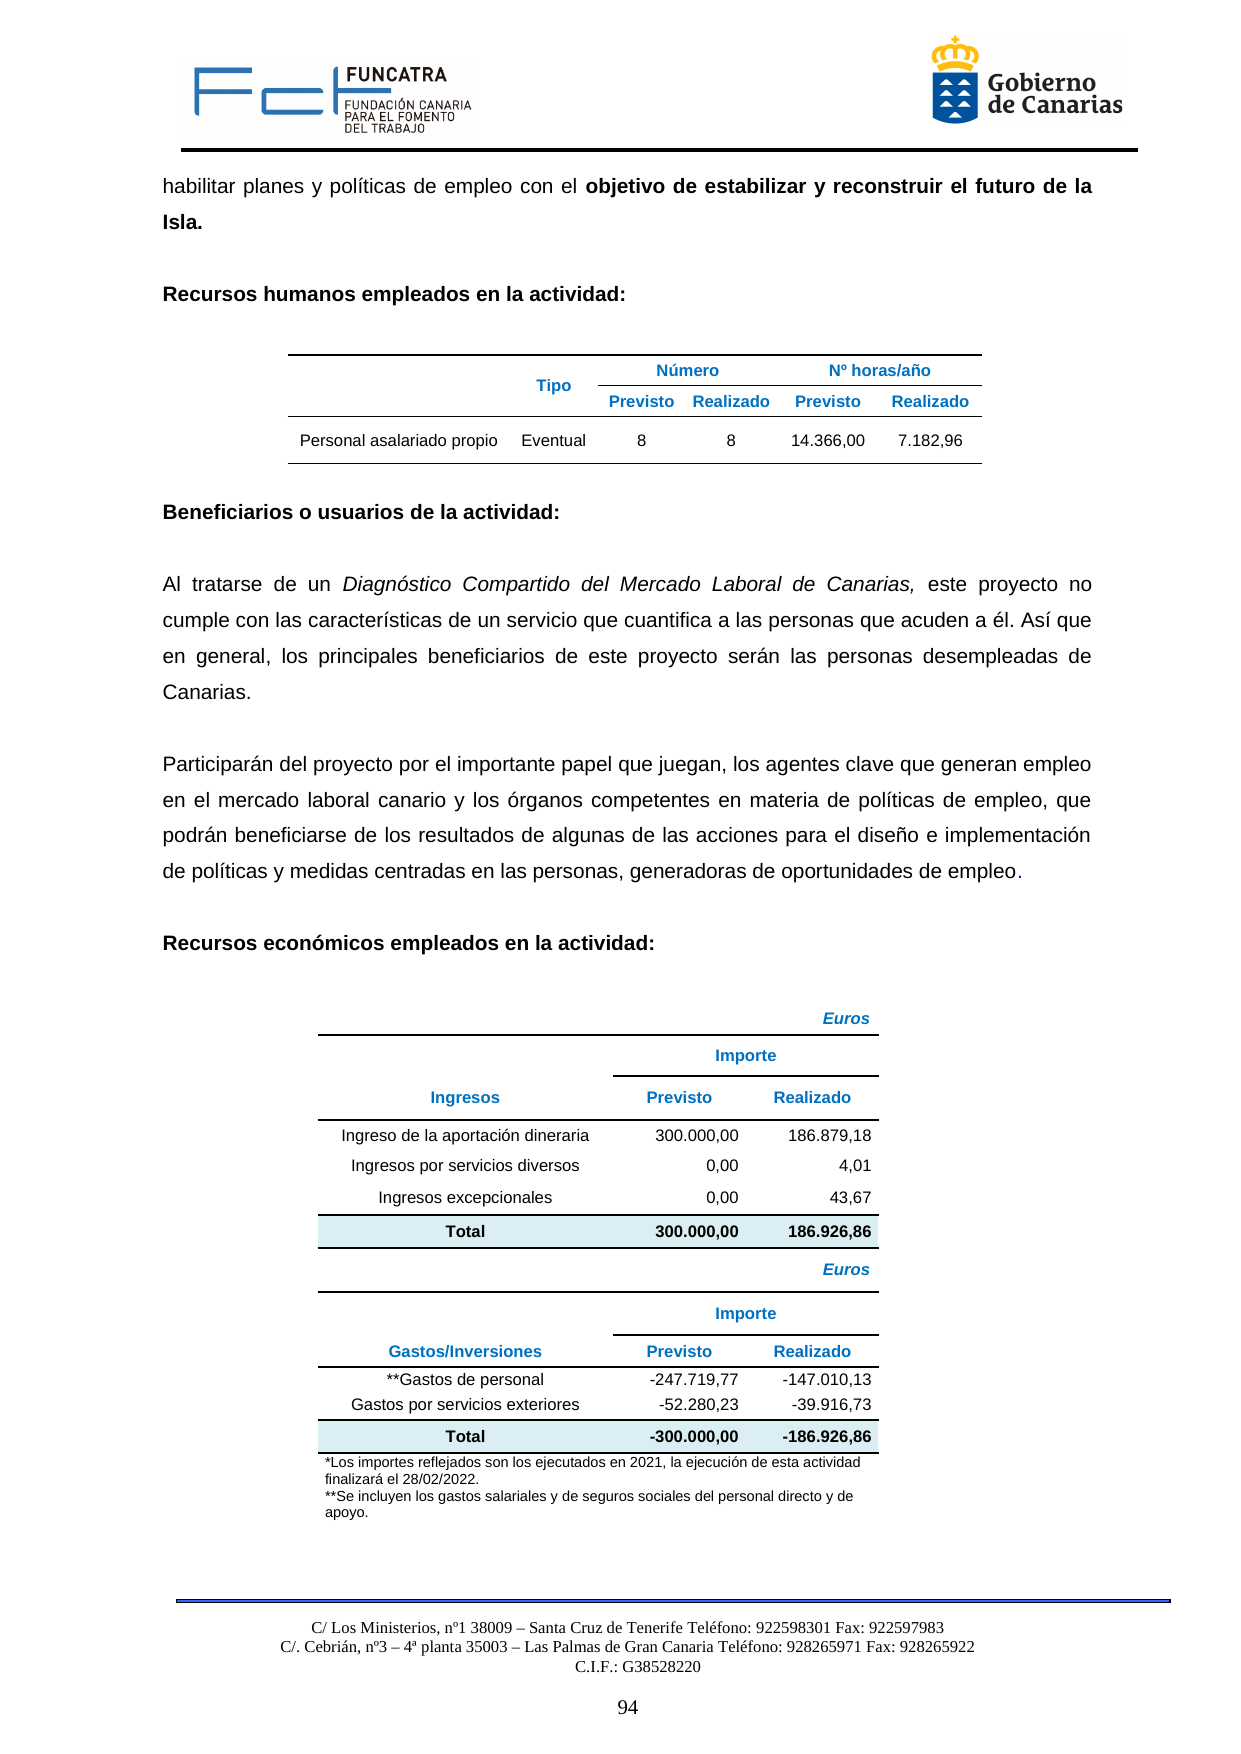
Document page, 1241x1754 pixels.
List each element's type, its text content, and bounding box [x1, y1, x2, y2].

table_header Nº horas/año [777, 356, 982, 385]
table_cell Eventual [509, 417, 598, 463]
picture [931, 35, 1123, 124]
table_cell Importe [613, 1293, 878, 1334]
table_cell 300.000,00 [613, 1121, 746, 1150]
table_cell 186.879,18 [746, 1121, 878, 1150]
table_header Euros [746, 1003, 878, 1034]
table_cell 4,01 [746, 1150, 878, 1181]
table_cell -147.010,13 [746, 1368, 878, 1391]
table_header Número [598, 356, 777, 385]
table_header Tipo [509, 356, 598, 416]
table_cell 8 [598, 417, 685, 463]
table_cell -300.000,00 [613, 1421, 746, 1452]
table_cell Previsto [613, 1336, 746, 1366]
table_cell Total [318, 1216, 613, 1247]
table_cell 0,00 [613, 1181, 746, 1214]
text Recursos económicos empleados en la actividad: [162, 931, 1093, 955]
text habilitar planes y políticas de empleo con el objetivo de estabilizar y reconstruir el futuro de la Isla. [162, 174, 1093, 234]
table_cell **Gastos de personal [318, 1368, 613, 1391]
table_header [288, 356, 509, 385]
table_cell Importe [613, 1036, 878, 1075]
table_cell 43,67 [746, 1181, 878, 1214]
table_header [613, 1003, 746, 1034]
table_cell Gastos por servicios exteriores [318, 1391, 613, 1419]
table_cell Realizado [746, 1336, 878, 1366]
text Al tratarse de un Diagnóstico Compartido del Mercado Laboral de Canarias, este proyecto no cumple con las características de un servicio que cuantifica a las personas que acuden a él. Así que en general, los principales beneficiarios de este proyecto serán las personas desempleadas de Canarias. [162, 572, 1093, 703]
table_cell Ingresos por servicios diversos [318, 1150, 613, 1181]
text Beneficiarios o usuarios de la actividad: [162, 500, 1093, 524]
table_cell 14.366,00 [777, 417, 878, 463]
table_cell [318, 1036, 613, 1075]
table_cell -52.280,23 [613, 1391, 746, 1419]
table_cell Euros [746, 1249, 878, 1291]
table_cell [288, 385, 509, 416]
table_cell 8 [685, 417, 777, 463]
table_cell Ingreso de la aportación dineraria [318, 1121, 613, 1150]
table_cell 7.182,96 [879, 417, 982, 463]
table_cell [318, 1249, 613, 1291]
table_cell Gastos/Inversiones [318, 1334, 613, 1366]
table_cell Previsto [613, 1077, 746, 1119]
picture [180, 57, 477, 138]
text Participarán del proyecto por el importante papel que juegan, los agentes clave que generan empleo en el mercado laboral canario y los órganos competentes en materia de políticas de empleo, que podrán beneficiarse de los resultados de algunas de las acciones para el diseño e implementación de políticas y medidas centradas en las personas, generadoras de oportunidades de empleo. [162, 751, 1093, 883]
table_cell Realizado [746, 1077, 878, 1119]
table_cell *Los importes reflejados son los ejecutados en 2021, la ejecución de esta actividad finalizará el 28/02/2022. **Se incluyen los gastos salariales y de seguros sociales del personal directo y de apoyo. [318, 1454, 878, 1540]
table_cell Ingresos [318, 1075, 613, 1119]
table_cell [318, 1293, 613, 1334]
table_cell -39.916,73 [746, 1391, 878, 1419]
table_cell 300.000,00 [613, 1216, 746, 1247]
table_cell Ingresos excepcionales [318, 1181, 613, 1214]
text Recursos humanos empleados en la actividad: [162, 282, 1093, 306]
table_cell -247.719,77 [613, 1368, 746, 1391]
table_cell 186.926,86 [746, 1216, 878, 1247]
table_cell -186.926,86 [746, 1421, 878, 1452]
table_cell Total [318, 1421, 613, 1452]
table_cell Previsto [777, 386, 878, 416]
table_cell Previsto [598, 386, 685, 416]
table_header [318, 1003, 613, 1034]
table_cell Realizado [879, 386, 982, 416]
table_cell [613, 1249, 746, 1291]
table_cell Realizado [685, 386, 777, 416]
table_cell Personal asalariado propio [288, 417, 509, 463]
table_cell 0,00 [613, 1150, 746, 1181]
